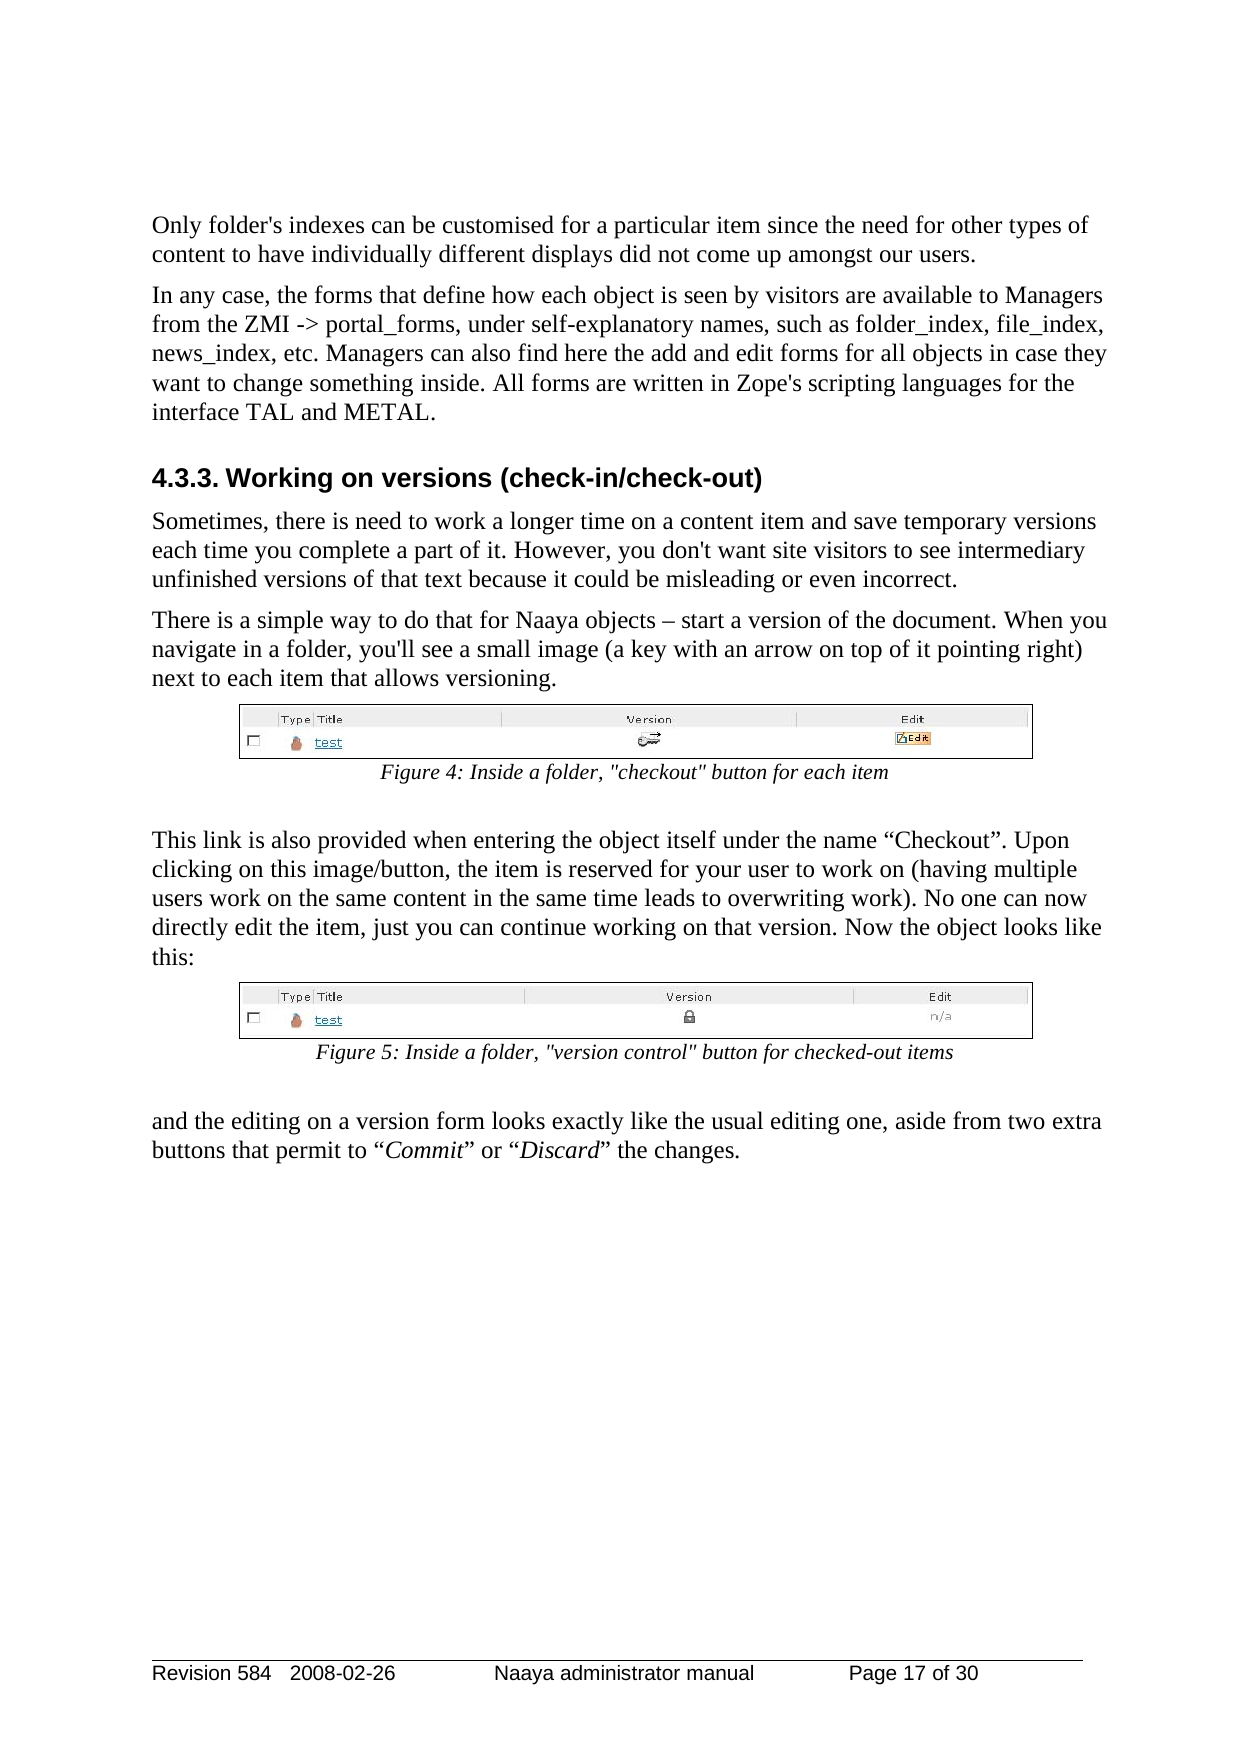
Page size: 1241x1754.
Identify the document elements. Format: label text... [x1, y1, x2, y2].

text This link is also provided when entering the object itself under the name “Checkout”. Upon clicking on this image/button, the item is reserved for your user to work on (having multiple users work on the same content in the same time leads to overwriting work). No one can now directly edit the item, just you can continue working on that version. Now the object looks like this: [152, 825, 1120, 970]
picture [242, 986, 1030, 1036]
text Figure 5: Inside a folder, "version control" button for checked-out items [238, 983, 1033, 1065]
text Sometimes, there is need to work a longer time on a content item and save temporary versions each time you complete a part of it. However, you don't want site visitors to see intermediary unfinished versions of that text because it could be misleading or even incorrect. [152, 506, 1120, 593]
text There is a simple way to do that for Naaya objects – start a version of the document. When you navigate in a folder, you'll see a small image (a key with an arrow on top of it pointing right) next to each item that allows versioning. [152, 605, 1120, 692]
text Figure 4: Inside a folder, "checkout" button for each item [238, 705, 1033, 784]
subtitle Working on versions (check-in/check-out) [152, 462, 1120, 493]
text In any case, the forms that define how each object is seen by visitors are available to Managers from the ZMI -> portal_forms, under self-explanatory names, such as folder_index, file_index, news_index, etc. Managers can also find here the add and edit forms for all objects in case they want to change something inside. All forms are written in Zope's scripting languages for the interface TAL and METAL. [152, 280, 1120, 426]
text and the editing on a version form looks exactly like the usual editing one, aside from two extra buttons that permit to “Commit” or “Discard” the changes. [152, 1106, 1120, 1164]
picture [242, 707, 1030, 755]
text Only folder's indexes can be customised for a particular item since the need for other types of content to have individually different displays did not come up amongst our users. [152, 210, 1120, 268]
